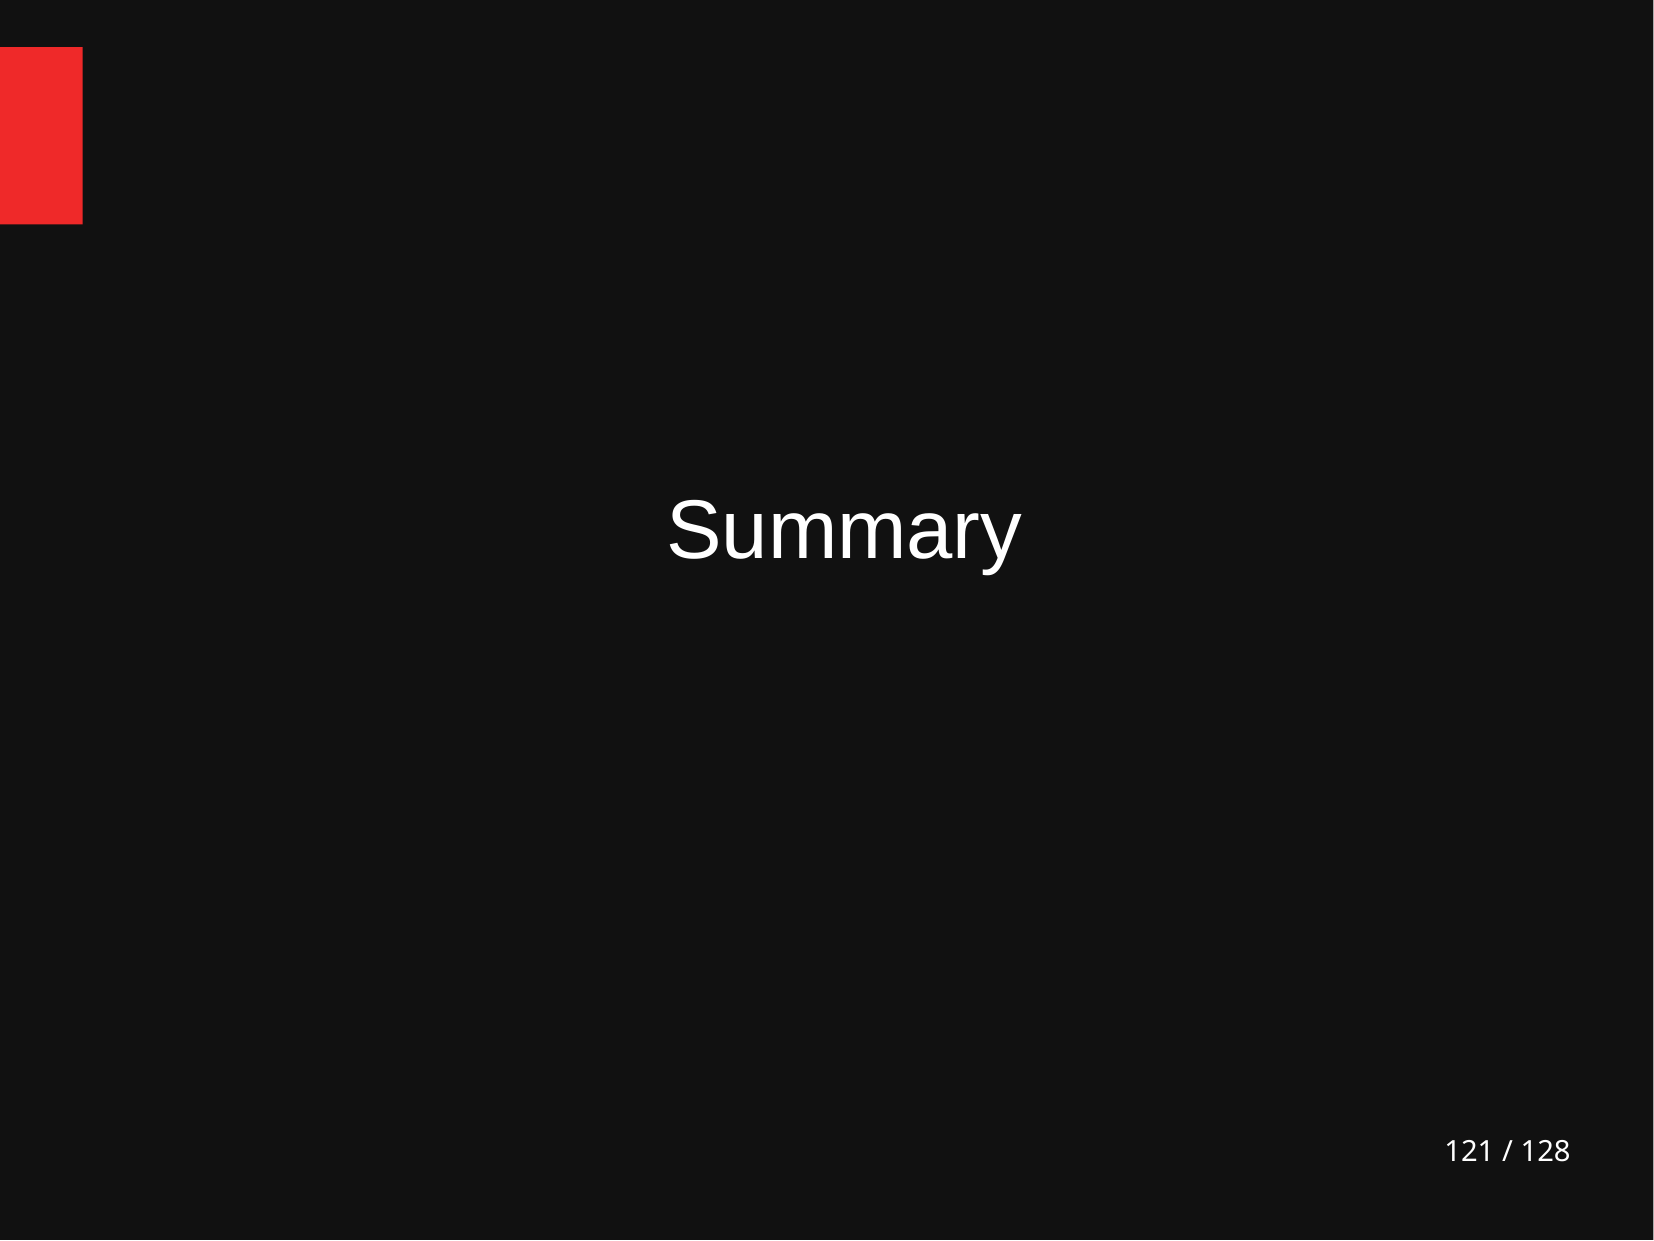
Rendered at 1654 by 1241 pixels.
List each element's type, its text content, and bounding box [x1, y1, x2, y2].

subtitle Summary [118, 49, 1571, 1010]
